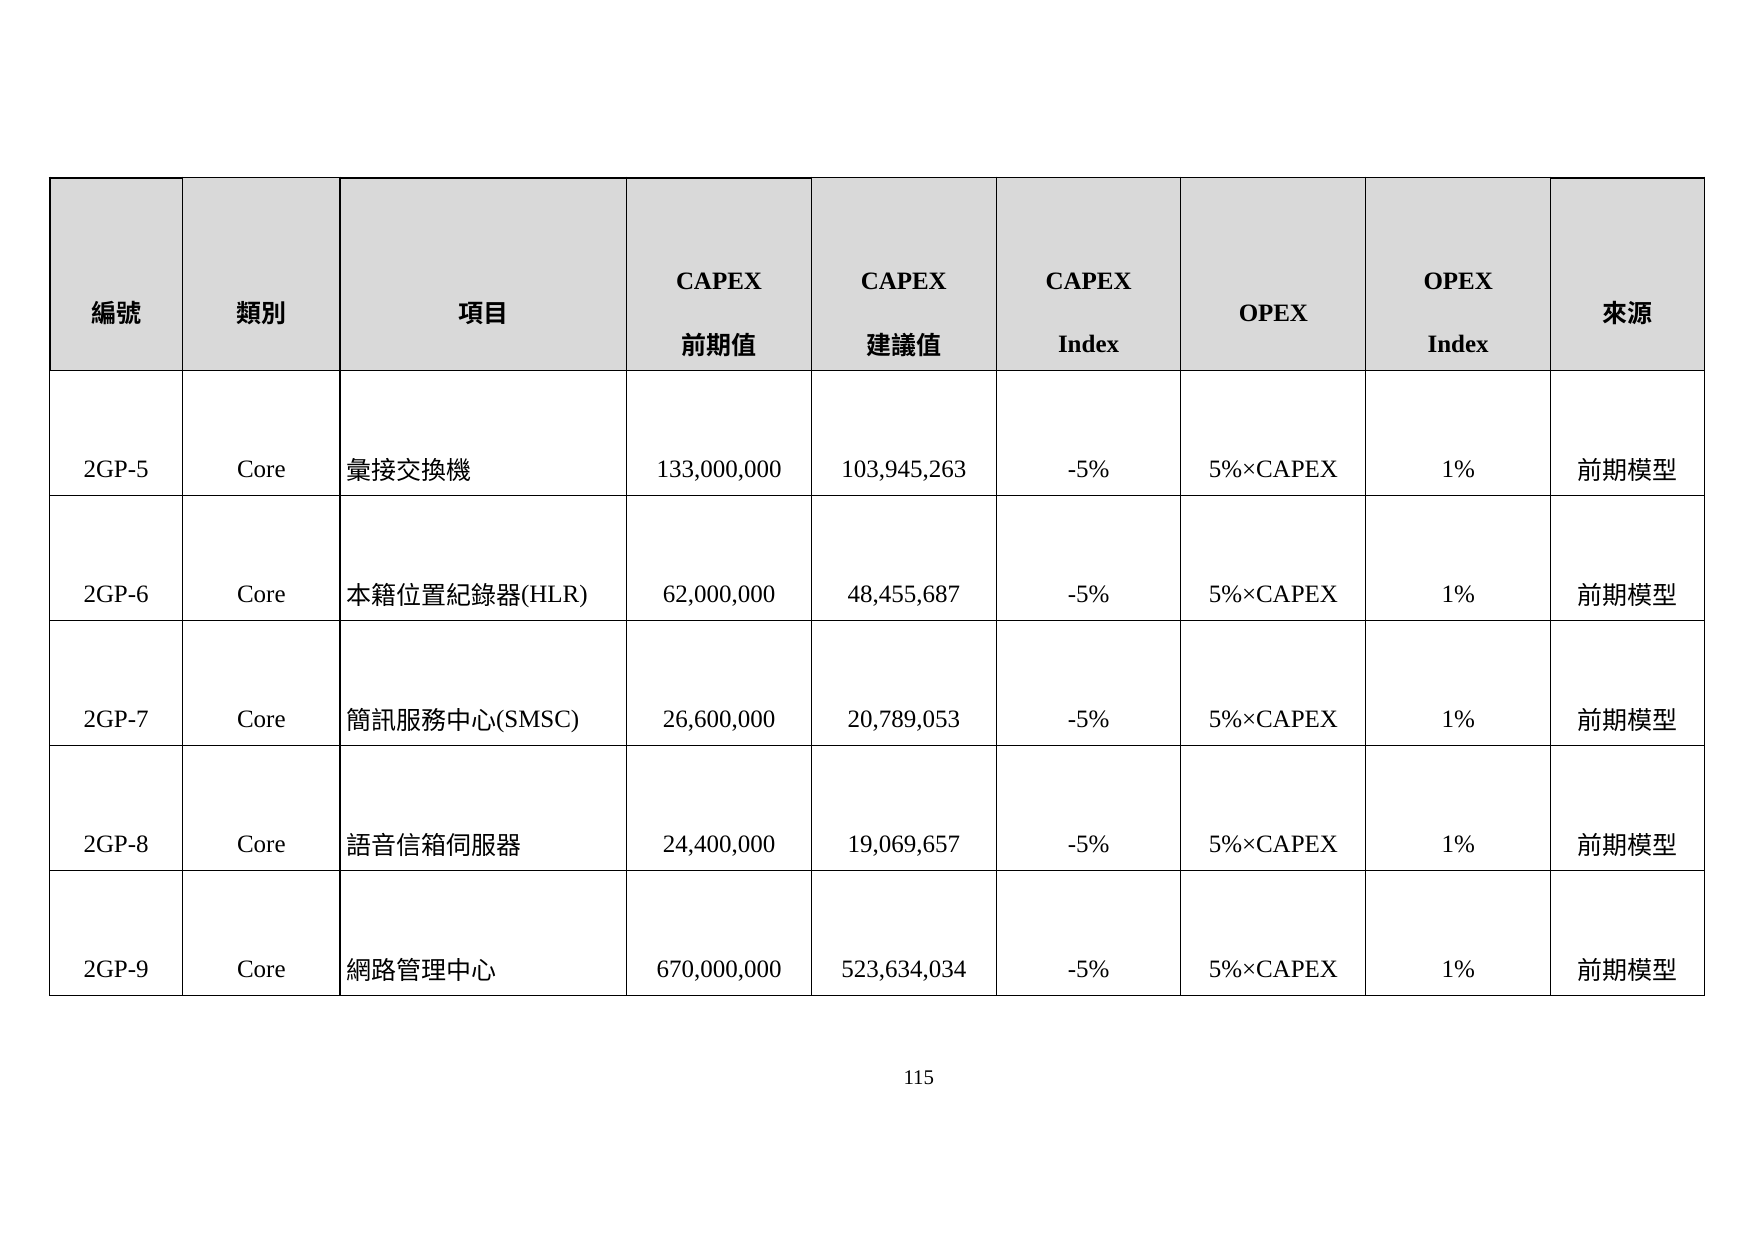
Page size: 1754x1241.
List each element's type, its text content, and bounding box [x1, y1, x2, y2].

table_header OPEX Index [1366, 178, 1550, 370]
table_cell 26,600,000 [627, 621, 811, 745]
table_cell 前期模型 [1551, 621, 1704, 745]
table_cell 簡訊服務中心(SMSC) [341, 621, 626, 745]
table_cell 前期模型 [1551, 496, 1704, 620]
table_cell 19,069,657 [812, 746, 996, 870]
table_cell Core [183, 871, 339, 995]
table_cell 5%×CAPEX [1181, 746, 1365, 870]
table_cell 本籍位置紀錄器(HLR) [341, 496, 626, 620]
table_cell 網路管理中心 [341, 871, 626, 995]
table_cell Core [183, 621, 339, 745]
table_cell 20,789,053 [812, 621, 996, 745]
table_cell -5% [997, 371, 1180, 495]
table_header CAPEX 建議值 [812, 178, 996, 370]
table_cell 523,634,034 [812, 871, 996, 995]
table_cell 2GP-8 [50, 746, 182, 870]
table_cell 前期模型 [1551, 746, 1704, 870]
table_cell Core [183, 371, 339, 495]
table_cell 彙接交換機 [341, 371, 626, 495]
table_header OPEX [1181, 178, 1365, 370]
table_header 來源 [1551, 179, 1704, 370]
table_cell 48,455,687 [812, 496, 996, 620]
table_cell 2GP-7 [50, 621, 182, 745]
table_cell 5%×CAPEX [1181, 371, 1365, 495]
table_cell 670,000,000 [627, 871, 811, 995]
table_cell 5%×CAPEX [1181, 496, 1365, 620]
table_cell 2GP-9 [50, 871, 182, 995]
table_header 編號 [51, 179, 182, 370]
table_header 項目 [341, 179, 626, 370]
table_cell 103,945,263 [812, 371, 996, 495]
table_header CAPEX 前期值 [627, 179, 811, 370]
table_header CAPEX Index [997, 178, 1180, 370]
table_cell 前期模型 [1551, 871, 1704, 995]
table_header 類別 [183, 178, 339, 370]
table_cell 133,000,000 [627, 371, 811, 495]
table_cell 5%×CAPEX [1181, 621, 1365, 745]
table_cell Core [183, 496, 339, 620]
table_cell 62,000,000 [627, 496, 811, 620]
table_cell 1% [1366, 871, 1550, 995]
table_cell 1% [1366, 496, 1550, 620]
table_cell 1% [1366, 746, 1550, 870]
table_cell 1% [1366, 621, 1550, 745]
table_cell 語音信箱伺服器 [341, 746, 626, 870]
table_cell 24,400,000 [627, 746, 811, 870]
table_cell 1% [1366, 371, 1550, 495]
table_cell 2GP-5 [50, 371, 182, 495]
table_cell Core [183, 746, 339, 870]
table_cell 前期模型 [1551, 371, 1704, 495]
table_cell -5% [997, 746, 1180, 870]
table_cell 2GP-6 [50, 496, 182, 620]
table_cell 5%×CAPEX [1181, 871, 1365, 995]
table_cell -5% [997, 621, 1180, 745]
table_cell -5% [997, 496, 1180, 620]
table_cell -5% [997, 871, 1180, 995]
